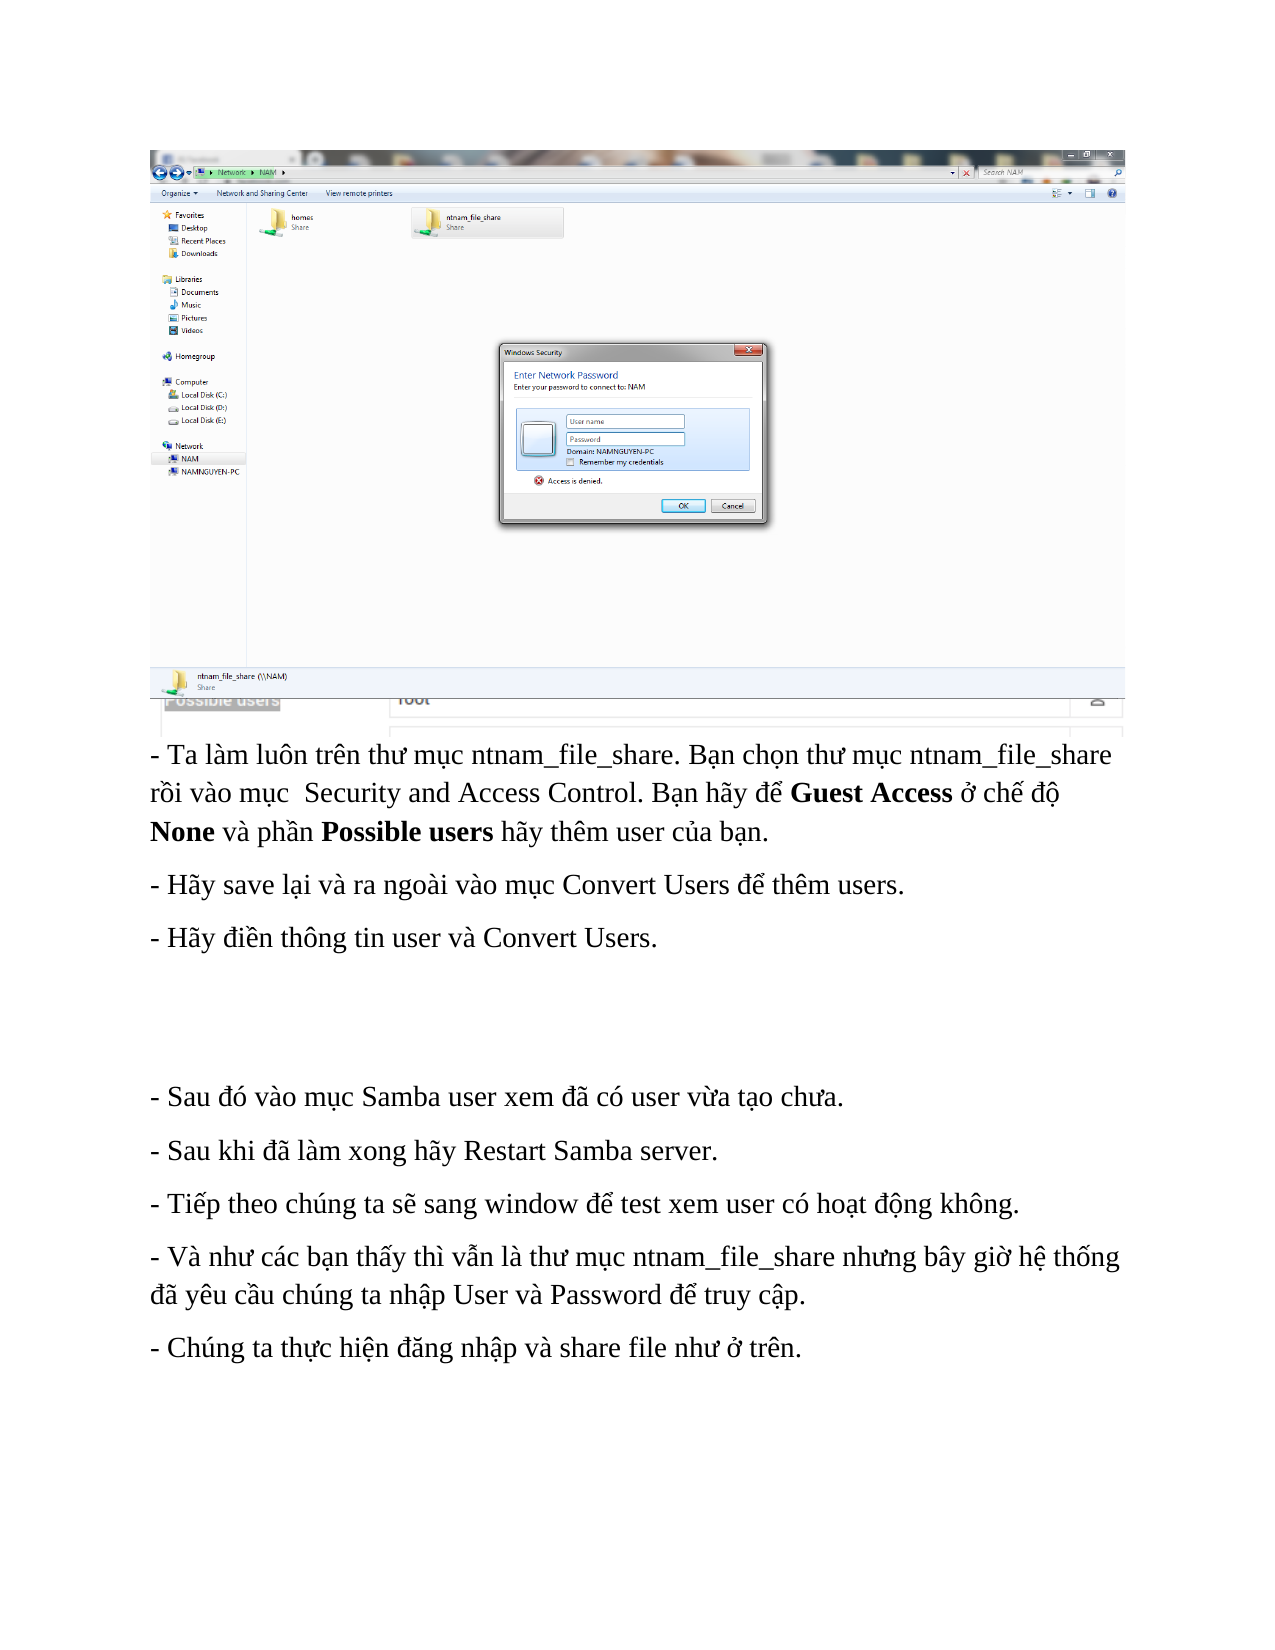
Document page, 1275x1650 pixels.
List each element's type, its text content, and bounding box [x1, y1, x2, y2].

text - Hãy save lại và ra ngoài vào mục Convert Users để thêm users. [150, 867, 1125, 901]
text - Tiếp theo chúng ta sẽ sang window để test xem user có hoạt động không. [150, 1186, 1125, 1219]
text - Và như các bạn thấy thì vẫn là thư mục ntnam_file_share nhưng bây giờ hệ thống đã yêu cầu chúng ta nhập User và Password để truy cập. [150, 1239, 1125, 1311]
text - Ta làm luôn trên thư mục ntnam_file_share. Bạn chọn thư mục ntnam_file_share rồi vào mục Security and Access Control. Bạn hãy để Guest Access ở chế độ None và phần Possible users hãy thêm user của bạn. [150, 737, 1125, 847]
text - Sau đó vào mục Samba user xem đã có user vừa tạo chưa. [150, 1079, 1125, 1113]
text - Sau khi đã làm xong hãy Restart Samba server. [150, 1133, 1125, 1166]
text - Hãy điền thông tin user và Convert Users. [150, 920, 1125, 954]
text - Chúng ta thực hiện đăng nhập và share file như ở trên. [150, 1331, 1125, 1364]
